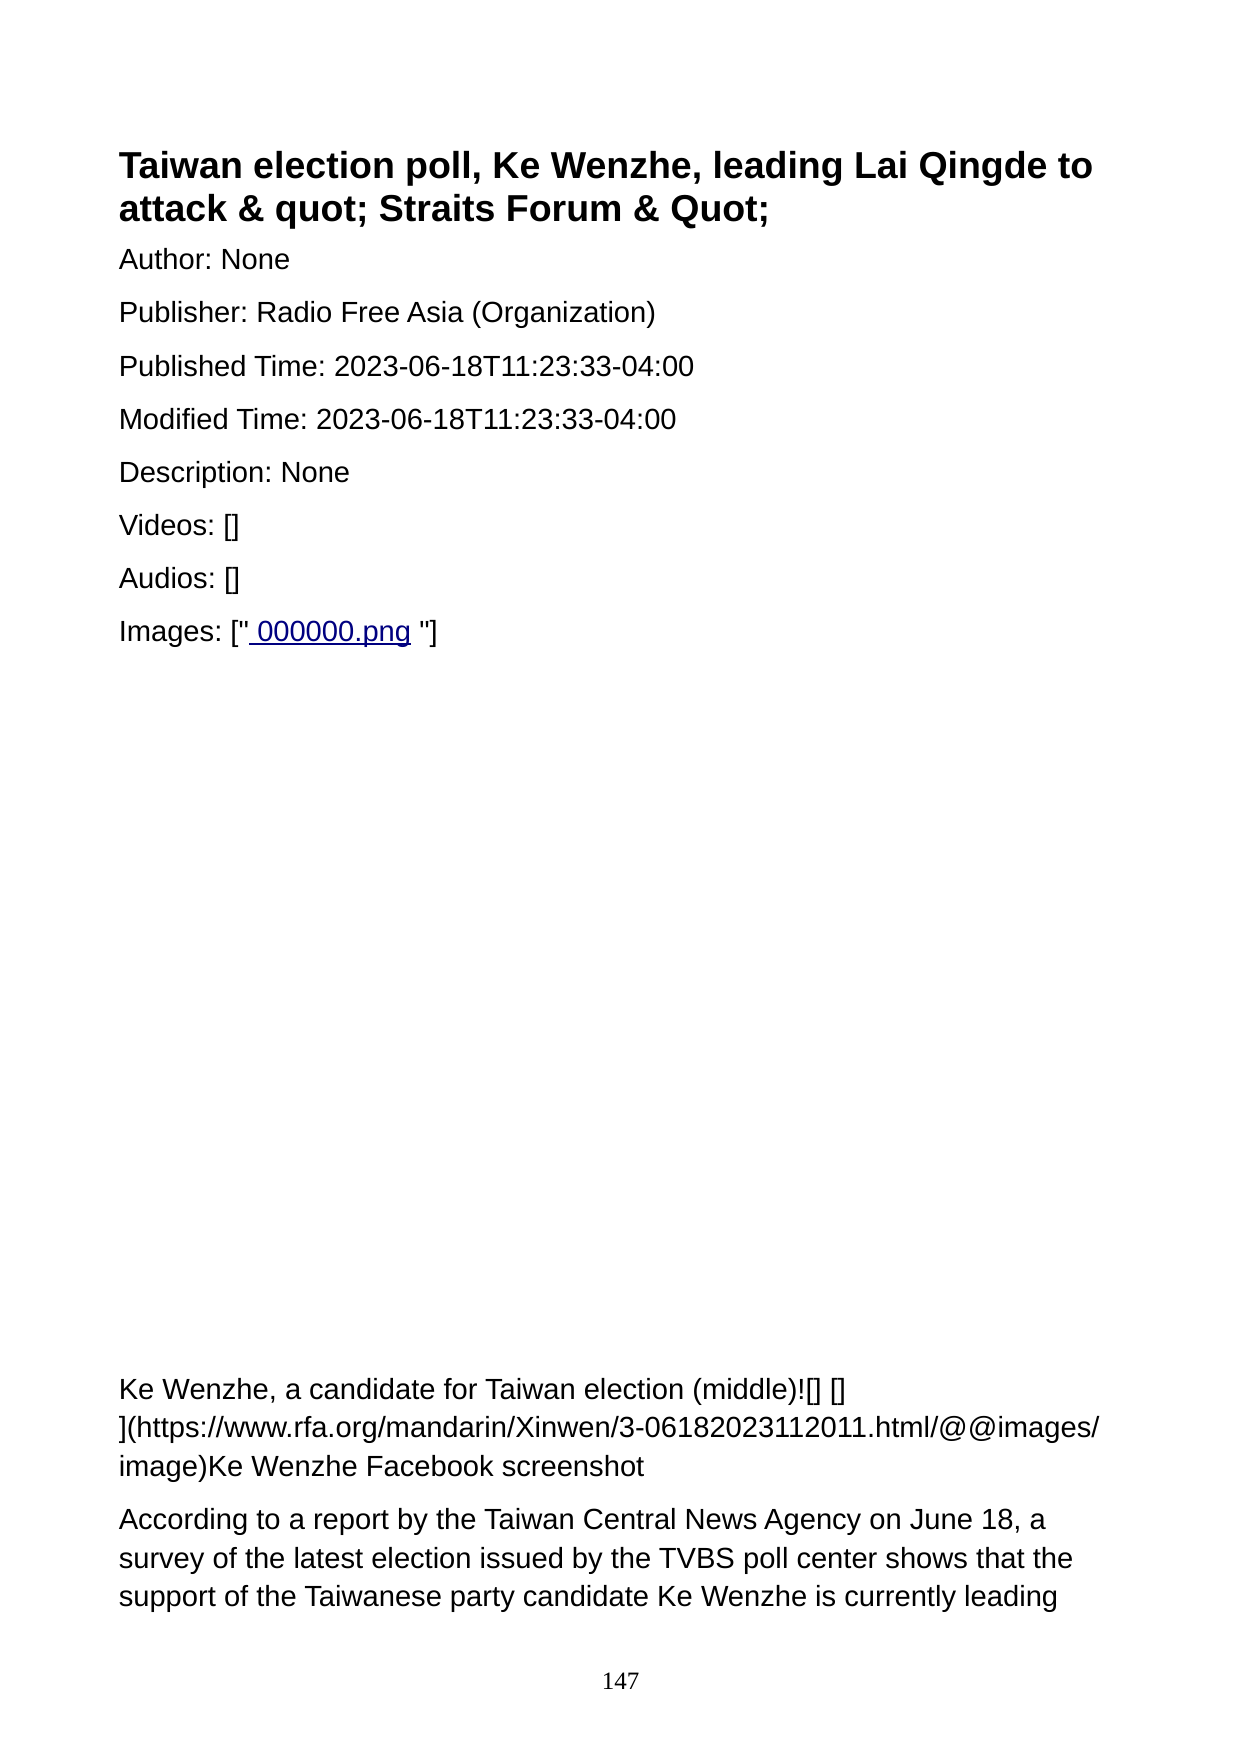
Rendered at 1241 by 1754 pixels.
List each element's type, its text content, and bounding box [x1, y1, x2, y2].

text Ke Wenzhe, a candidate for Taiwan election (middle)![] [] ](https://www.rfa.org/mandarin/Xinwen/3-06182023112011.html/@@images/image)Ke Wenzhe Facebook screenshot [118, 667, 1122, 1482]
text Author: None [118, 242, 1122, 276]
text According to a report by the Taiwan Central News Agency on June 18, a survey of the latest election issued by the TVBS poll center shows that the support of the Taiwanese party candidate Ke Wenzhe is currently leading [118, 1502, 1122, 1613]
text Audios: [] [118, 561, 1122, 594]
text Videos: [] [118, 508, 1122, 541]
text Modified Time: 2023-06-18T11:23:33-04:00 [118, 402, 1122, 435]
text Publisher: Radio Free Asia (Organization) [118, 295, 1122, 329]
text Images: [" 000000.png "] [118, 614, 1122, 648]
text Description: None [118, 455, 1122, 488]
subtitle Taiwan election poll, Ke Wenzhe, leading Lai Qingde to attack & quot; Straits Forum & Quot; [118, 143, 1122, 230]
text Published Time: 2023-06-18T11:23:33-04:00 [118, 348, 1122, 382]
